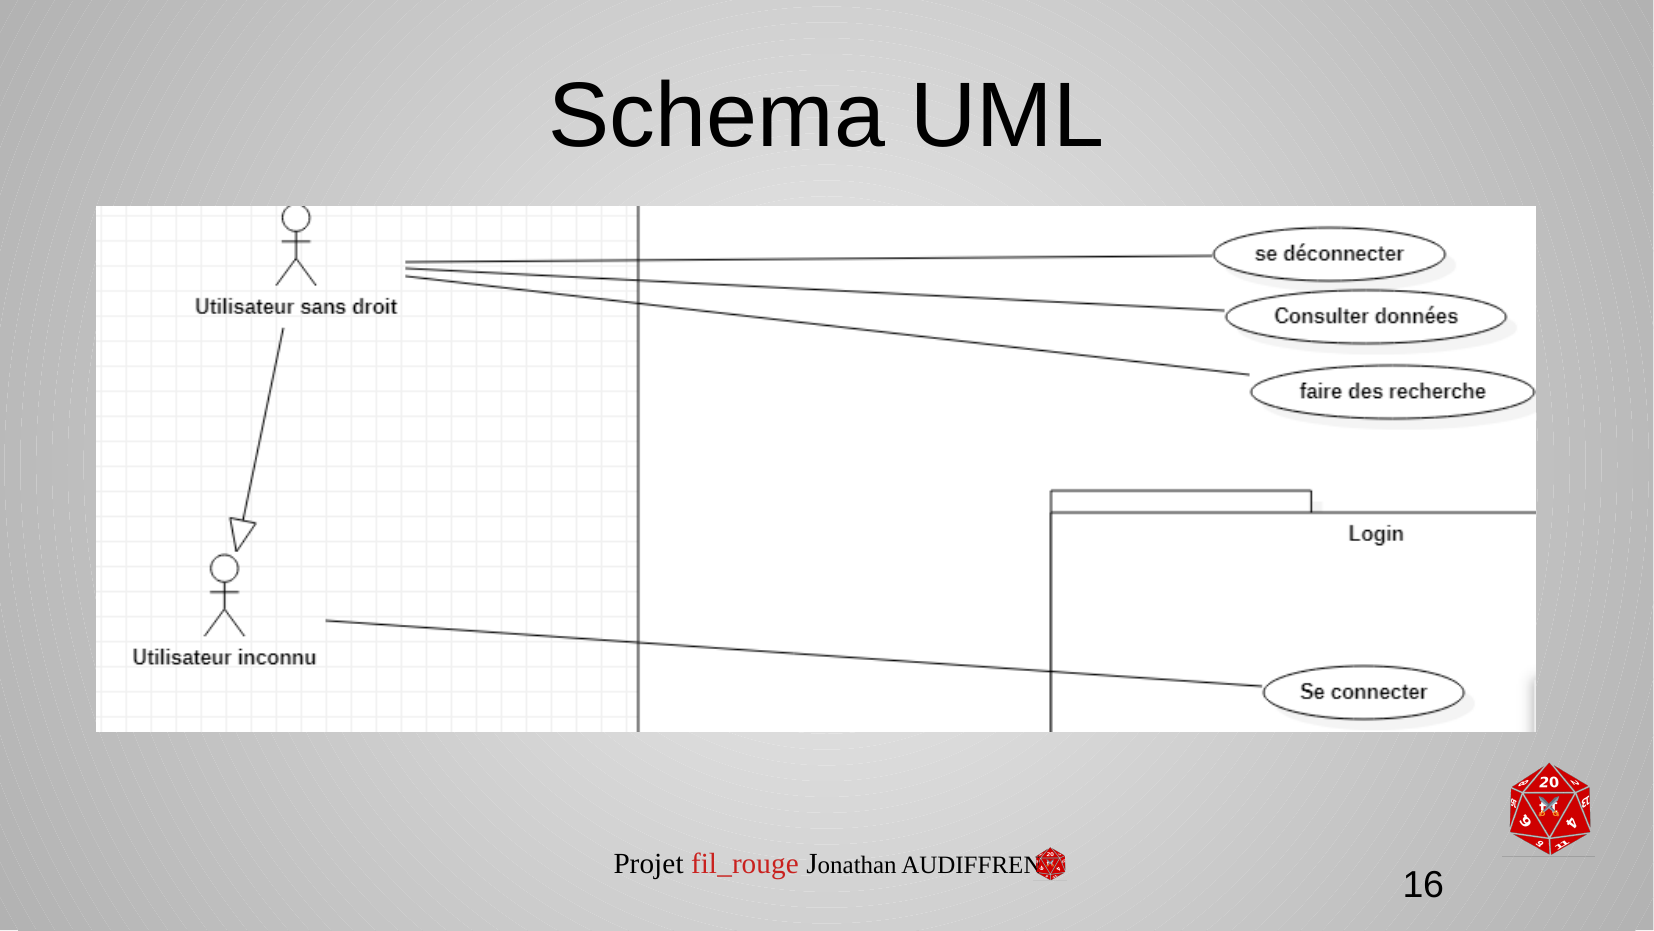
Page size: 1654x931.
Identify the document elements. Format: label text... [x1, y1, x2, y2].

picture [1502, 762, 1595, 857]
picture [96, 206, 1536, 732]
picture [1033, 847, 1067, 881]
title Schema UML [82, 37, 1571, 193]
